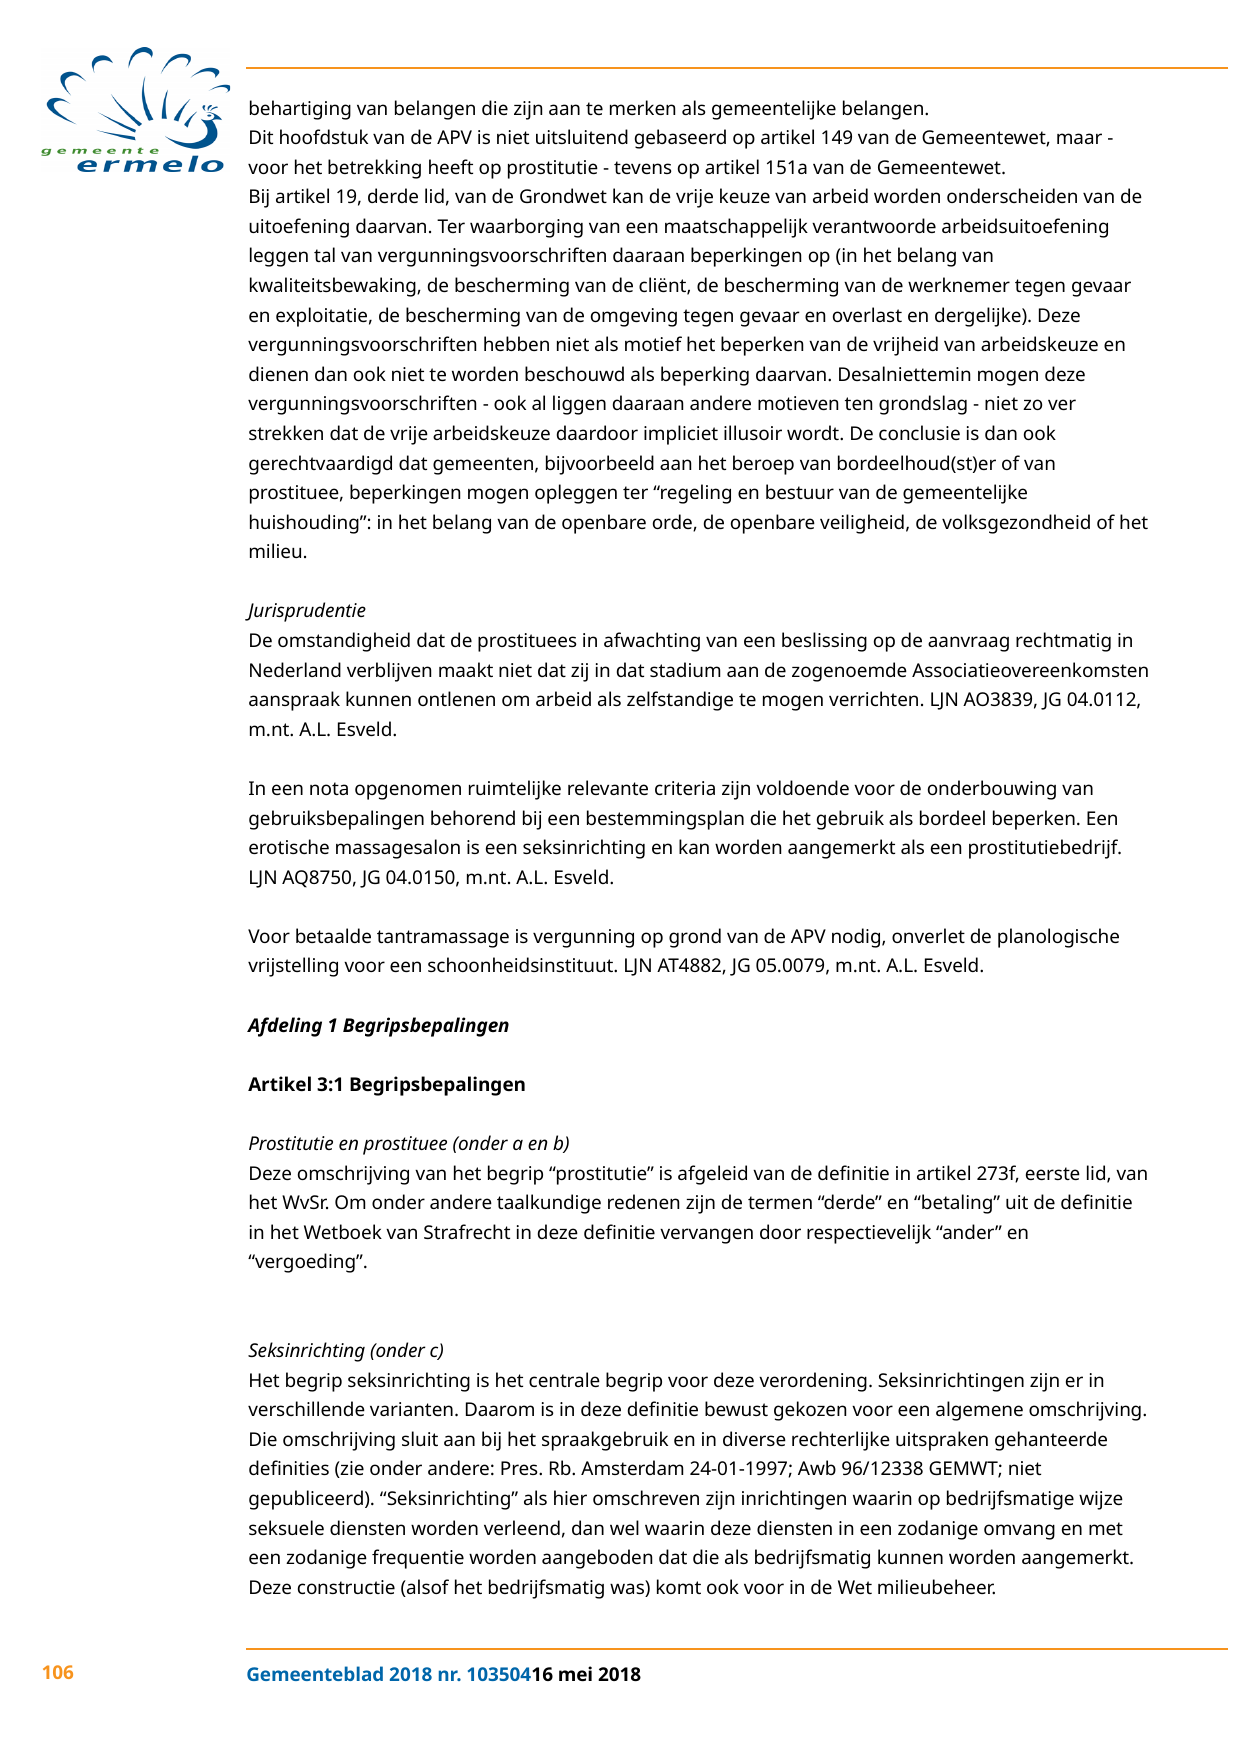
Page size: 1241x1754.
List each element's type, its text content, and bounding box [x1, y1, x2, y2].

text Bij artikel 19, derde lid, van de Grondwet kan de vrije keuze van arbeid worden onderscheiden van de uitoefening daarvan. Ter waarborging van een maatschappelijk verantwoorde arbeidsuitoefening leggen tal van vergunningsvoorschriften daaraan beperkingen op (in het belang van kwaliteitsbewaking, de bescherming van de cliënt, de bescherming van de werknemer tegen gevaar en exploitatie, de bescherming van de omgeving tegen gevaar en overlast en dergelijke). Deze vergunningsvoorschriften hebben niet als motief het beperken van de vrijheid van arbeidskeuze en dienen dan ook niet te worden beschouwd als beperking daarvan. Desalniettemin mogen deze vergunningsvoorschriften - ook al liggen daaraan andere motieven ten grondslag - niet zo ver strekken dat de vrije arbeidskeuze daardoor impliciet illusoir wordt. De conclusie is dan ook gerechtvaardigd dat gemeenten, bijvoorbeeld aan het beroep van bordeelhoud(st)er of van prostituee, beperkingen mogen opleggen ter “regeling en bestuur van de gemeentelijke huishouding”: in het belang van de openbare orde, de openbare veiligheid, de volksgezondheid of het milieu. [248, 183, 1152, 564]
text Prostitutie en prostituee (onder a en b) [248, 1130, 1152, 1156]
text Seksinrichting (onder c) [248, 1337, 1152, 1363]
text Dit hoofdstuk van de APV is niet uitsluitend gebaseerd op artikel 149 van de Gemeentewet, maar - voor het betrekking heeft op prostitutie - tevens op artikel 151a van de Gemeentewet. [248, 124, 1152, 180]
text De omstandigheid dat de prostituees in afwachting van een beslissing op de aanvraag rechtmatig in Nederland verblijven maakt niet dat zij in dat stadium aan de zogenoemde Associatieovereenkomsten aanspraak kunnen ontlenen om arbeid als zelfstandige te mogen verrichten. LJN AO3839, JG 04.0112, m.nt. A.L. Esveld. [248, 627, 1152, 742]
text Afdeling 1 Begripsbepalingen [248, 1012, 1152, 1038]
text Jurisprudentie [248, 598, 1152, 623]
text Het begrip seksinrichting is het centrale begrip voor deze verordening. Seksinrichtingen zijn er in verschillende varianten. Daarom is in deze definitie bewust gekozen voor een algemene omschrijving. Die omschrijving sluit aan bij het spraakgebruik en in diverse rechterlijke uitspraken gehanteerde definities (zie onder andere: Pres. Rb. Amsterdam 24-01-1997; Awb 96/12338 GEMWT; niet gepubliceerd). “Seksinrichting” als hier omschreven zijn inrichtingen waarin op bedrijfsmatige wijze seksuele diensten worden verleend, dan wel waarin deze diensten in een zodanige omvang en met een zodanige frequentie worden aangeboden dat die als bedrijfsmatig kunnen worden aangemerkt. Deze constructie (alsof het bedrijfsmatig was) komt ook voor in de Wet milieubeheer. [248, 1367, 1152, 1600]
picture [41, 47, 231, 172]
text Artikel 3:1 Begripsbepalingen [248, 1071, 1152, 1097]
text Deze omschrijving van het begrip “prostitutie” is afgeleid van de definitie in artikel 273f, eerste lid, van het WvSr. Om onder andere taalkundige redenen zijn de termen “derde” en “betaling” uit de definitie in het Wetboek van Strafrecht in deze definitie vervangen door respectievelijk “ander” en “vergoeding”. [248, 1160, 1152, 1274]
text behartiging van belangen die zijn aan te merken als gemeentelijke belangen. [248, 95, 1152, 121]
text Voor betaalde tantramassage is vergunning op grond van de APV nodig, onverlet de planologische vrijstelling voor een schoonheidsinstituut. LJN AT4882, JG 05.0079, m.nt. A.L. Esveld. [248, 923, 1152, 978]
text In een nota opgenomen ruimtelijke relevante criteria zijn voldoende voor de onderbouwing van gebruiksbepalingen behorend bij een bestemmingsplan die het gebruik als bordeel beperken. Een erotische massagesalon is een seksinrichting en kan worden aangemerkt als een prostitutiebedrijf. LJN AQ8750, JG 04.0150, m.nt. A.L. Esveld. [248, 775, 1152, 890]
